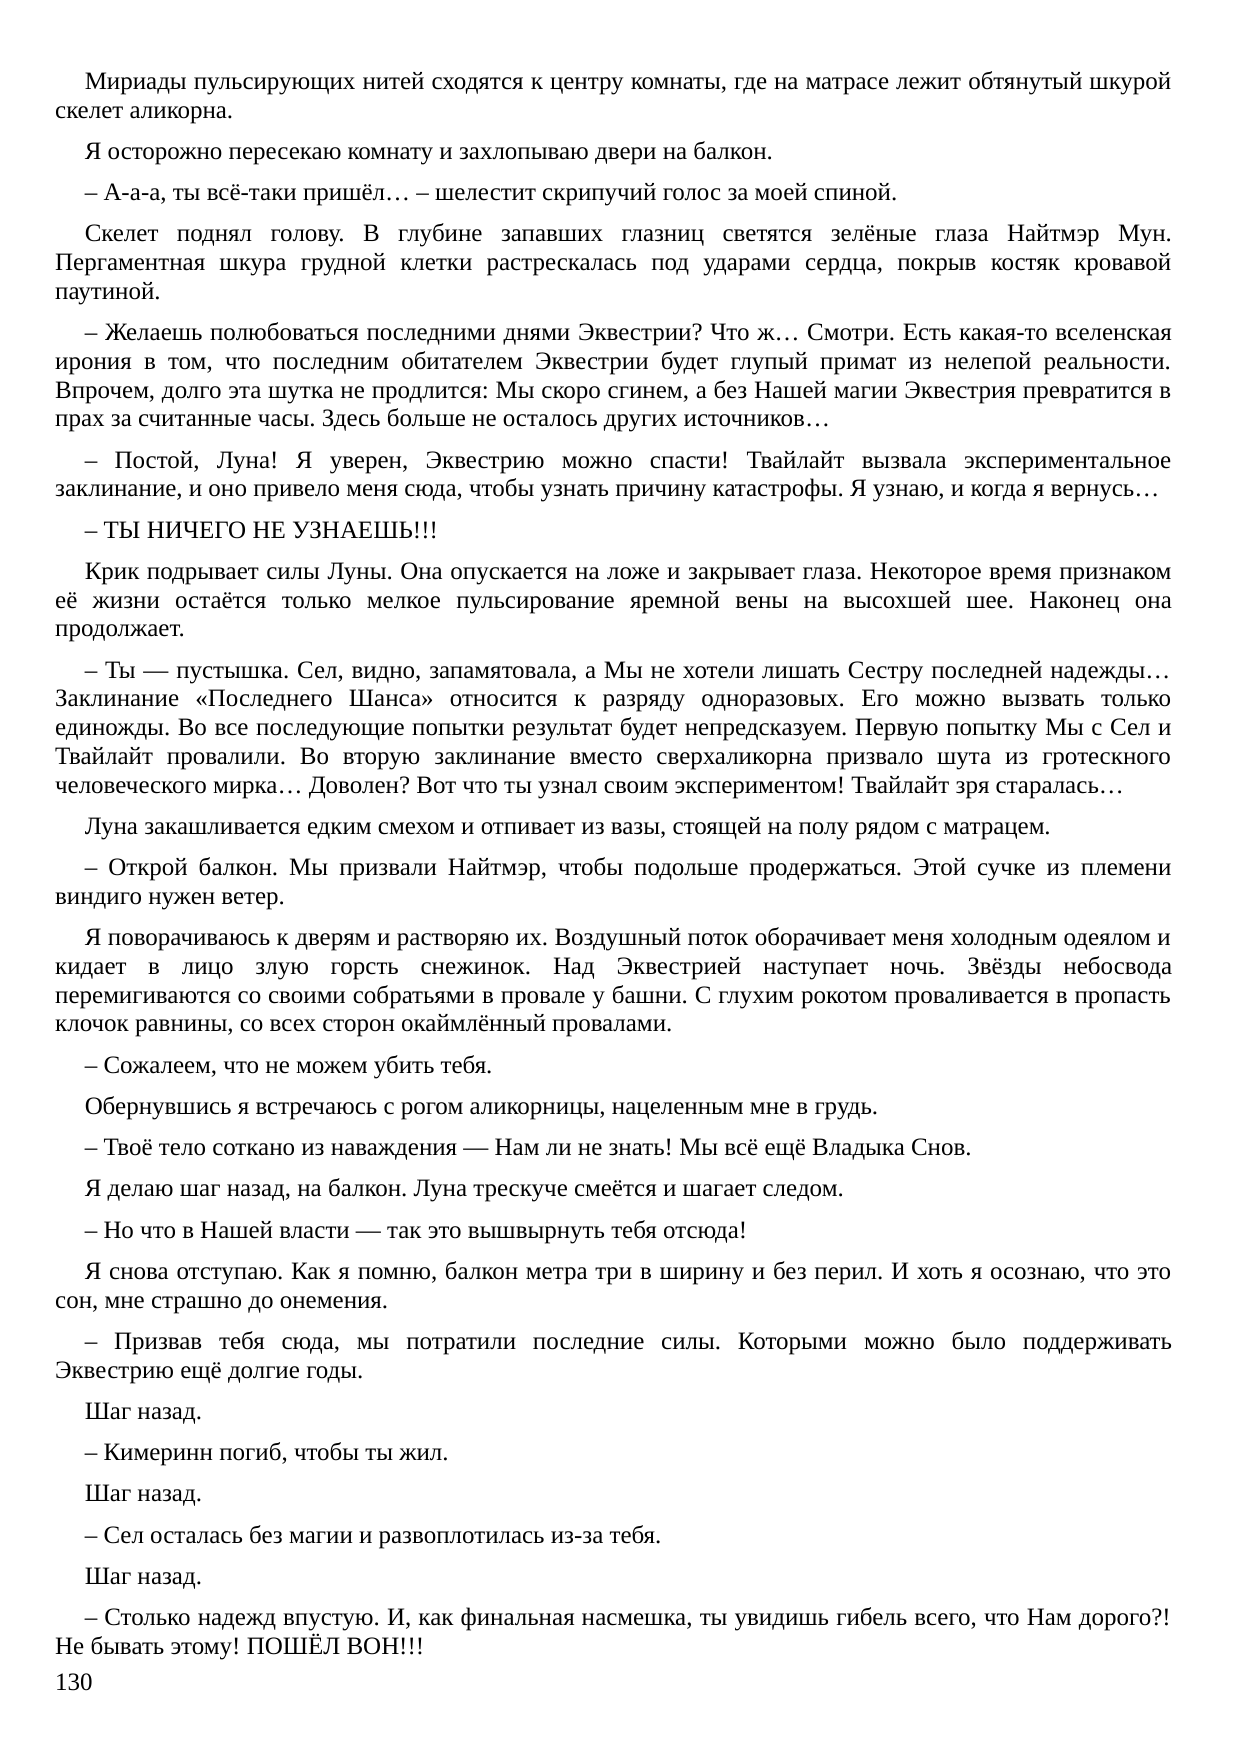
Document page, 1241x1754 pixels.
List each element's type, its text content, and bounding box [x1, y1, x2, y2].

text Я делаю шаг назад, на балкон. Луна трескуче смеётся и шагает следом. [55, 1173, 1173, 1202]
text Я поворачиваюсь к дверям и растворяю их. Воздушный поток оборачивает меня холодным одеялом и кидает в лицо злую горсть снежинок. Над Эквестрией наступает ночь. Звёзды небосвода перемигиваются со своими собратьями в провале у башни. С глухим рокотом проваливается в пропасть клочок равнины, со всех сторон окаймлённый провалами. [55, 922, 1173, 1037]
text – Призвав тебя сюда, мы потратили последние силы. Которыми можно было поддерживать Эквестрию ещё долгие годы. [55, 1326, 1173, 1383]
text – Но что в Нашей власти — так это вышвырнуть тебя отсюда! [55, 1215, 1173, 1243]
text – Твоё тело соткано из наваждения — Нам ли не знать! Мы всё ещё Владыка Снов. [55, 1132, 1173, 1161]
text – Желаешь полюбоваться последними днями Эквестрии? Что ж… Смотри. Есть какая-то вселенская ирония в том, что последним обитателем Эквестрии будет глупый примат из нелепой реальности. Впрочем, долго эта шутка не продлится: Мы скоро сгинем, а без Нашей магии Эквестрия превратится в прах за считанные часы. Здесь больше не осталось других источников… [55, 317, 1173, 432]
text Я осторожно пересекаю комнату и захлопываю двери на балкон. [55, 136, 1173, 165]
text – Сожалеем, что не можем убить тебя. [55, 1050, 1173, 1078]
text – Кимеринн погиб, чтобы ты жил. [55, 1437, 1173, 1466]
text – Сел осталась без магии и развоплотилась из-за тебя. [55, 1520, 1173, 1548]
text Скелет поднял голову. В глубине запавших глазниц светятся зелёные глаза Найтмэр Мун. Пергаментная шкура грудной клетки растрескалась под ударами сердца, покрыв костяк кровавой паутиной. [55, 218, 1173, 305]
text Обернувшись я встречаюсь с рогом аликорницы, нацеленным мне в грудь. [55, 1091, 1173, 1120]
text Мириады пульсирующих нитей сходятся к центру комнаты, где на матрасе лежит обтянутый шкурой скелет аликорна. [55, 66, 1173, 123]
text Я снова отступаю. Как я помню, балкон метра три в ширину и без перил. И хоть я осознаю, что это сон, мне страшно до онемения. [55, 1256, 1173, 1313]
text – Постой, Луна! Я уверен, Эквестрию можно спасти! Твайлайт вызвала экспериментальное заклинание, и оно привело меня сюда, чтобы узнать причину катастрофы. Я узнаю, и когда я вернусь… [55, 445, 1173, 502]
text – Столько надежд впустую. И, как финальная насмешка, ты увидишь гибель всего, что Нам дорого?! Не бывать этому! ПОШЁЛ ВОН!!! [55, 1602, 1173, 1660]
text – Открой балкон. Мы призвали Найтмэр, чтобы подольше продержаться. Этой сучке из племени виндиго нужен ветер. [55, 852, 1173, 910]
text Шаг назад. [55, 1561, 1173, 1590]
text Шаг назад. [55, 1396, 1173, 1425]
text – ТЫ НИЧЕГО НЕ УЗНАЕШЬ!!! [55, 515, 1173, 543]
text – Ты — пустышка. Сел, видно, запамятовала, а Мы не хотели лишать Сестру последней надежды… Заклинание «Последнего Шанса» относится к разряду одноразовых. Его можно вызвать только единожды. Во все последующие попытки результат будет непредсказуем. Первую попытку Мы с Сел и Твайлайт провалили. Во вторую заклинание вместо сверхаликорна призвало шута из гротескного человеческого мирка… Доволен? Вот что ты узнал своим экспериментом! Твайлайт зря старалась… [55, 655, 1173, 798]
text – А-а-а, ты всё-таки пришёл… – шелестит скрипучий голос за моей спиной. [55, 177, 1173, 206]
text Луна закашливается едким смехом и отпивает из вазы, стоящей на полу рядом с матрацем. [55, 811, 1173, 840]
text Шаг назад. [55, 1478, 1173, 1507]
text Крик подрывает силы Луны. Она опускается на ложе и закрывает глаза. Некоторое время признаком её жизни остаётся только мелкое пульсирование яремной вены на высохшей шее. Наконец она продолжает. [55, 556, 1173, 642]
